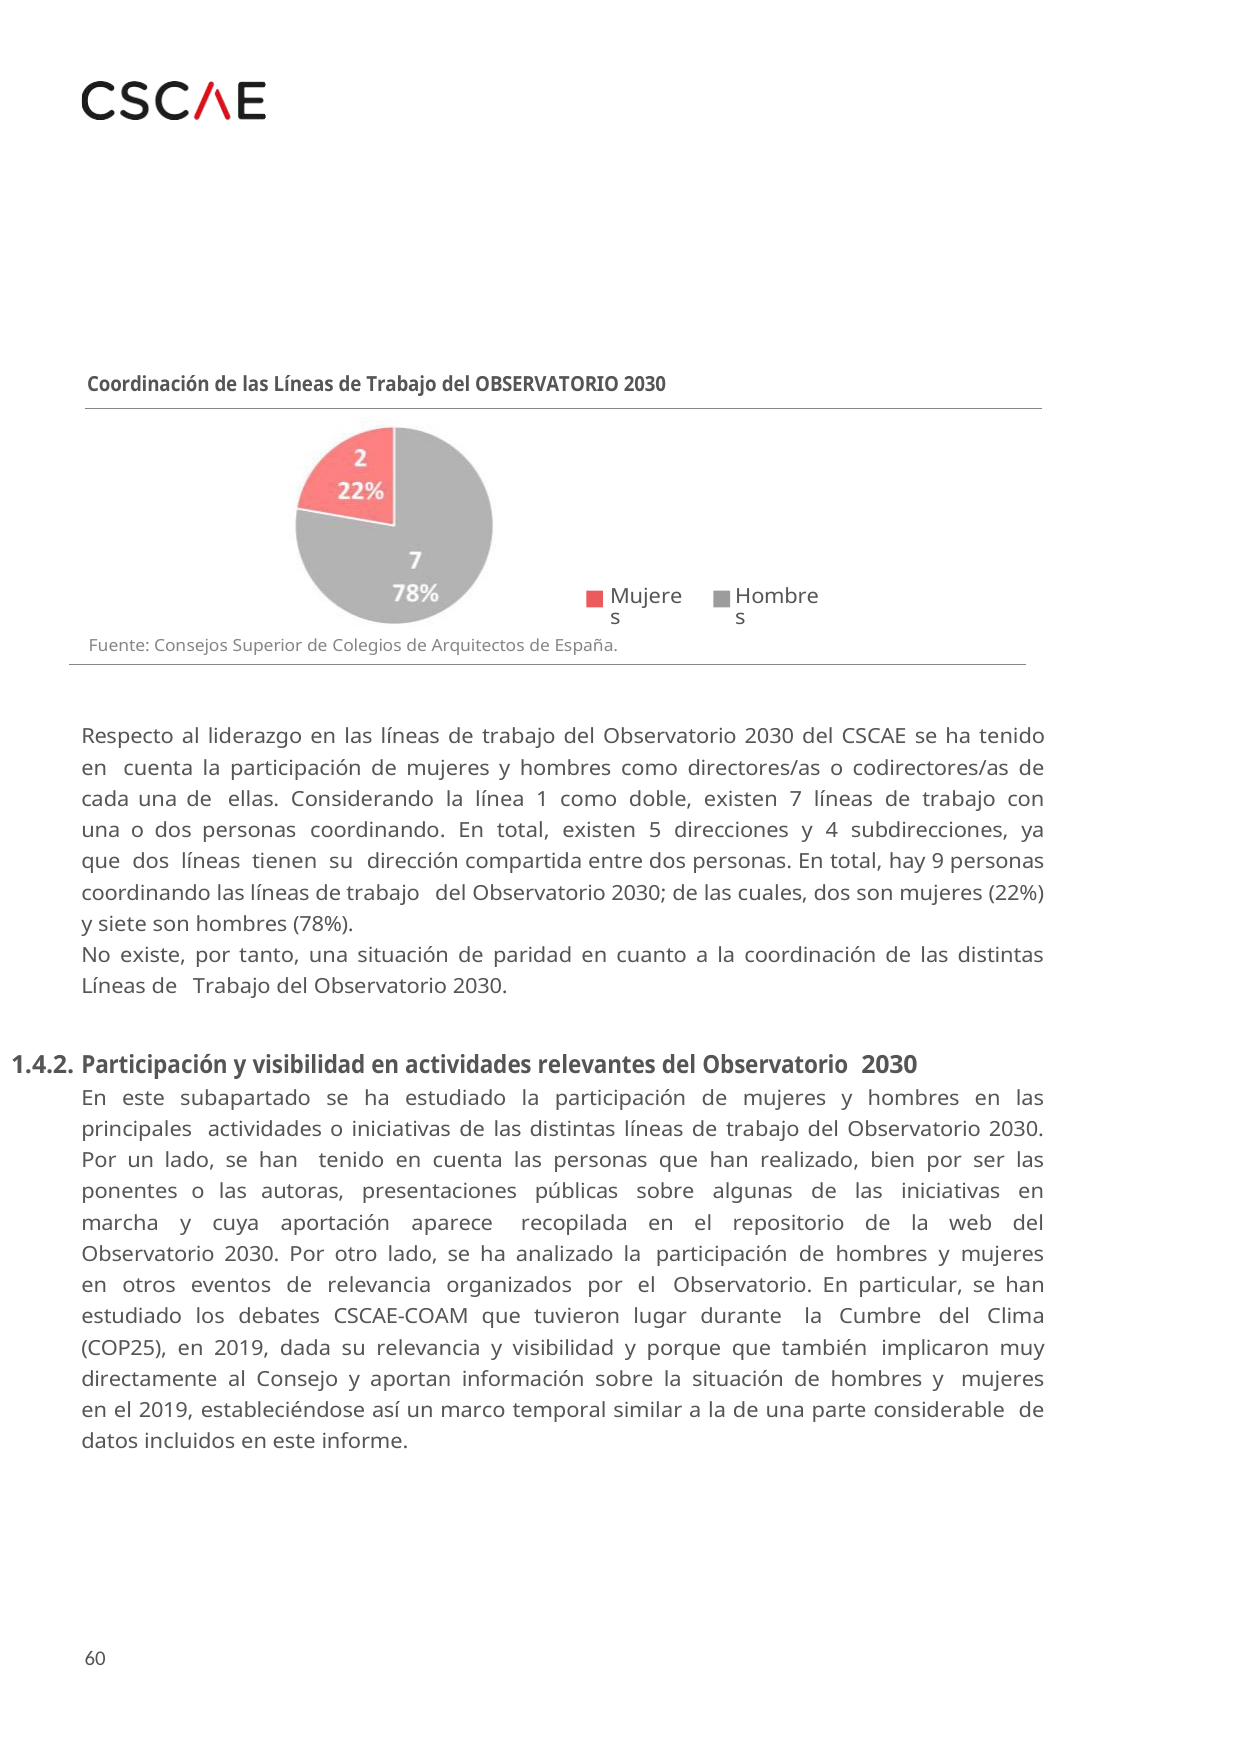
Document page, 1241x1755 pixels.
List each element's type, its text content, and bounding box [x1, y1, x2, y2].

text Fuente: Consejos Superior de Colegios de Arquitectos de España. [88, 634, 1066, 657]
text Respecto al liderazgo en las líneas de trabajo del Observatorio 2030 del CSCAE se ha tenido en cuenta la participación de mujeres y hombres como directores/as o codirectores/as de cada una de ellas. Considerando la línea 1 como doble, existen 7 líneas de trabajo con una o dos personas coordinando. En total, existen 5 direcciones y 4 subdirecciones, ya que dos líneas tienen su dirección compartida entre dos personas. En total, hay 9 personas coordinando las líneas de trabajo del Observatorio 2030; de las cuales, dos son mujeres (22%) y siete son hombres (78%). [81, 719, 1045, 938]
subtitle Coordinación de las Líneas de Trabajo del OBSERVATORIO 2030 [87, 369, 1028, 397]
text En este subapartado se ha estudiado la participación de mujeres y hombres en las principales actividades o iniciativas de las distintas líneas de trabajo del Observatorio 2030. Por un lado, se han tenido en cuenta las personas que han realizado, bien por ser las ponentes o las autoras, presentaciones públicas sobre algunas de las iniciativas en marcha y cuya aportación aparece recopilada en el repositorio de la web del Observatorio 2030. Por otro lado, se ha analizado la participación de hombres y mujeres en otros eventos de relevancia organizados por el Observatorio. En particular, se han estudiado los debates CSCAE-COAM que tuvieron lugar durante la Cumbre del Clima (COP25), en 2019, dada su relevancia y visibilidad y porque que también implicaron muy directamente al Consejo y aportan información sobre la situación de hombres y mujeres en el 2019, estableciéndose así un marco temporal similar a la de una parte considerable de datos incluidos en este informe. [81, 1080, 1045, 1455]
text No existe, por tanto, una situación de paridad en cuanto a la coordinación de las distintas Líneas de Trabajo del Observatorio 2030. [81, 938, 1045, 1000]
list Participación y visibilidad en actividades relevantes del Observatorio 2030 [69, 1049, 1004, 1080]
